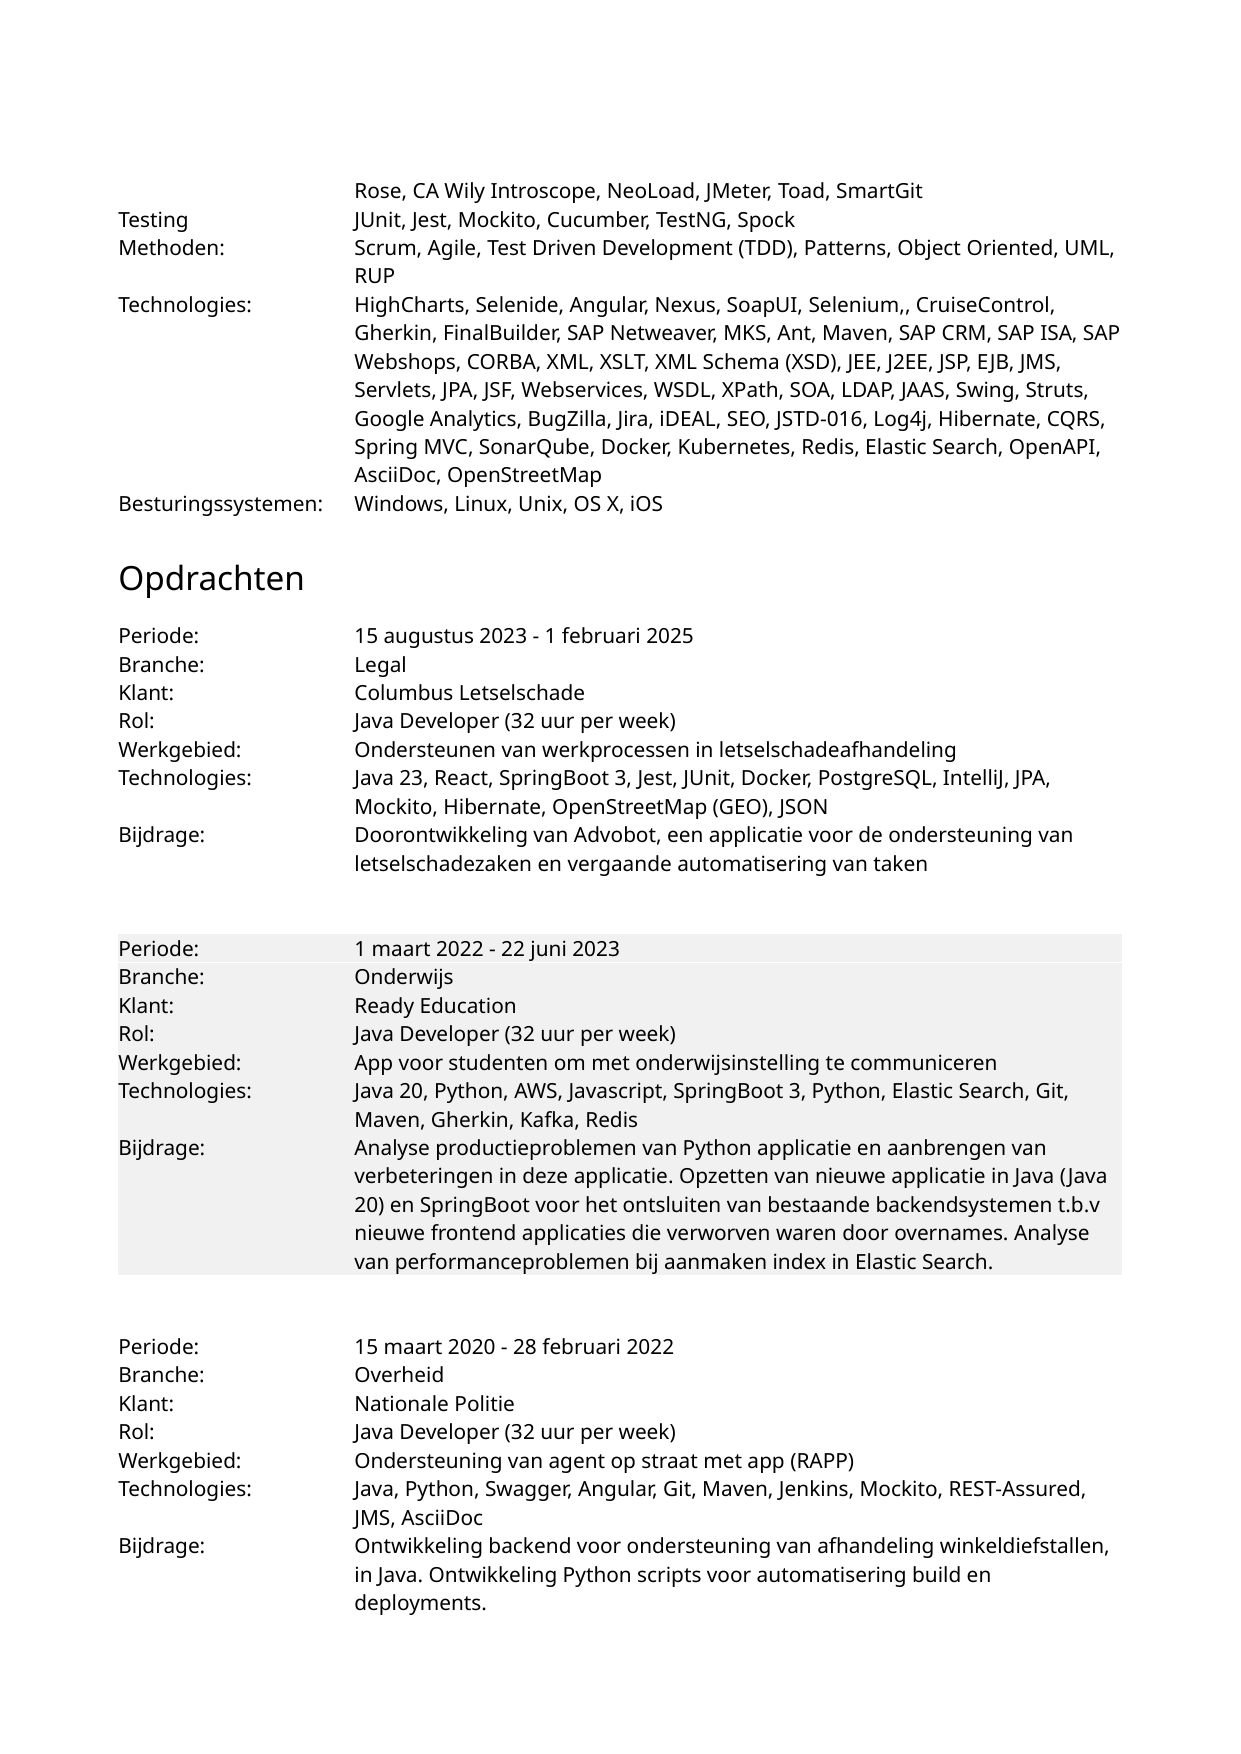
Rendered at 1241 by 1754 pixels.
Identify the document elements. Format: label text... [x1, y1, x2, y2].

table_cell Klant: [118, 1389, 354, 1417]
table_cell Bijdrage: [118, 820, 354, 877]
table_cell [118, 877, 354, 906]
table_cell Java, Python, Swagger, Angular, Git, Maven, Jenkins, Mockito, REST-Assured, JMS, AsciiDoc [354, 1474, 1122, 1531]
table_cell HighCharts, Selenide, Angular, Nexus, SoapUI, Selenium,, CruiseControl, Gherkin, FinalBuilder, SAP Netweaver, MKS, Ant, Maven, SAP CRM, SAP ISA, SAP Webshops, CORBA, XML, XSLT, XML Schema (XSD), JEE, J2EE, JSP, EJB, JMS, Servlets, JPA, JSF, Webservices, WSDL, XPath, SOA, LDAP, JAAS, Swing, Struts, Google Analytics, BugZilla, Jira, iDEAL, SEO, JSTD-016, Log4j, Hibernate, CQRS, Spring MVC, SonarQube, Docker, Kubernetes, Redis, Elastic Search, OpenAPI, AsciiDoc, OpenStreetMap [354, 290, 1122, 489]
table_cell Testing [118, 205, 354, 233]
table_cell Rol: [118, 1019, 354, 1048]
table_cell Periode: [118, 1332, 354, 1361]
table_cell Werkgebied: [118, 1446, 354, 1474]
table_cell Technologies: [118, 290, 354, 489]
table_cell Doorontwikkeling van Advobot, een applicatie voor de ondersteuning van letselschadezaken en vergaande automatisering van taken [354, 820, 1122, 877]
table_cell Ondersteuning van agent op straat met app (RAPP) [354, 1446, 1122, 1474]
table_header Periode: [118, 621, 354, 650]
table_cell JUnit, Jest, Mockito, Cucumber, TestNG, Spock [354, 205, 1122, 233]
table_cell Branche: [118, 1361, 354, 1389]
table_cell [354, 906, 1122, 934]
table_cell App voor studenten om met onderwijsinstelling te communiceren [354, 1048, 1122, 1076]
table_cell Onderwijs [354, 963, 1122, 991]
table_cell Klant: [118, 991, 354, 1019]
table_cell [354, 877, 1122, 906]
table_cell Rol: [118, 707, 354, 735]
table_cell Analyse productieproblemen van Python applicatie en aanbrengen van verbeteringen in deze applicatie. Opzetten van nieuwe applicatie in Java (Java 20) en SpringBoot voor het ontsluiten van bestaande backendsystemen t.b.v nieuwe frontend applicaties die verworven waren door overnames. Analyse van performanceproblemen bij aanmaken index in Elastic Search. [354, 1133, 1122, 1275]
table_cell Werkgebied: [118, 735, 354, 763]
table_cell [354, 1304, 1122, 1332]
table_cell Besturingssystemen: [118, 489, 354, 517]
table_header 15 augustus 2023 - 1 februari 2025 [354, 621, 1122, 650]
table_cell Technologies: [118, 764, 354, 820]
table_cell 1 maart 2022 - 22 juni 2023 [354, 934, 1122, 962]
table_cell Java Developer (32 uur per week) [354, 707, 1122, 735]
table_cell Technologies: [118, 1076, 354, 1133]
table_cell Ontwikkeling backend voor ondersteuning van afhandeling winkeldiefstallen, in Java. Ontwikkeling Python scripts voor automatisering build en deployments. [354, 1531, 1122, 1617]
table_cell 15 maart 2020 - 28 februari 2022 [354, 1332, 1122, 1361]
table_cell Bijdrage: [118, 1531, 354, 1617]
text Opdrachten [118, 555, 1122, 600]
table_cell Rose, CA Wily Introscope, NeoLoad, JMeter, Toad, SmartGit [354, 176, 1122, 205]
table_cell Branche: [118, 650, 354, 678]
table_cell Columbus Letselschade [354, 678, 1122, 707]
table_cell Windows, Linux, Unix, OS X, iOS [354, 489, 1122, 517]
table_cell Rol: [118, 1418, 354, 1446]
table_cell Java Developer (32 uur per week) [354, 1418, 1122, 1446]
table_cell Periode: [118, 934, 354, 962]
table_cell Nationale Politie [354, 1389, 1122, 1417]
table_cell Ondersteunen van werkprocessen in letselschadeafhandeling [354, 735, 1122, 763]
table_cell [118, 176, 354, 205]
table_cell Legal [354, 650, 1122, 678]
table_cell Scrum, Agile, Test Driven Development (TDD), Patterns, Object Oriented, UML, RUP [354, 233, 1122, 290]
table_cell Werkgebied: [118, 1048, 354, 1076]
table_cell Overheid [354, 1361, 1122, 1389]
table_cell Methoden: [118, 233, 354, 290]
table_cell Klant: [118, 678, 354, 707]
table_cell Ready Education [354, 991, 1122, 1019]
table_cell [118, 906, 354, 934]
table_cell Branche: [118, 963, 354, 991]
table_cell Java 20, Python, AWS, Javascript, SpringBoot 3, Python, Elastic Search, Git, Maven, Gherkin, Kafka, Redis [354, 1076, 1122, 1133]
table_cell Bijdrage: [118, 1133, 354, 1275]
table_cell Java 23, React, SpringBoot 3, Jest, JUnit, Docker, PostgreSQL, IntelliJ, JPA, Mockito, Hibernate, OpenStreetMap (GEO), JSON [354, 764, 1122, 820]
table_cell [118, 1304, 354, 1332]
table_cell Technologies: [118, 1474, 354, 1531]
table_cell [118, 1275, 354, 1304]
table_cell Java Developer (32 uur per week) [354, 1019, 1122, 1048]
table_cell [354, 1275, 1122, 1304]
